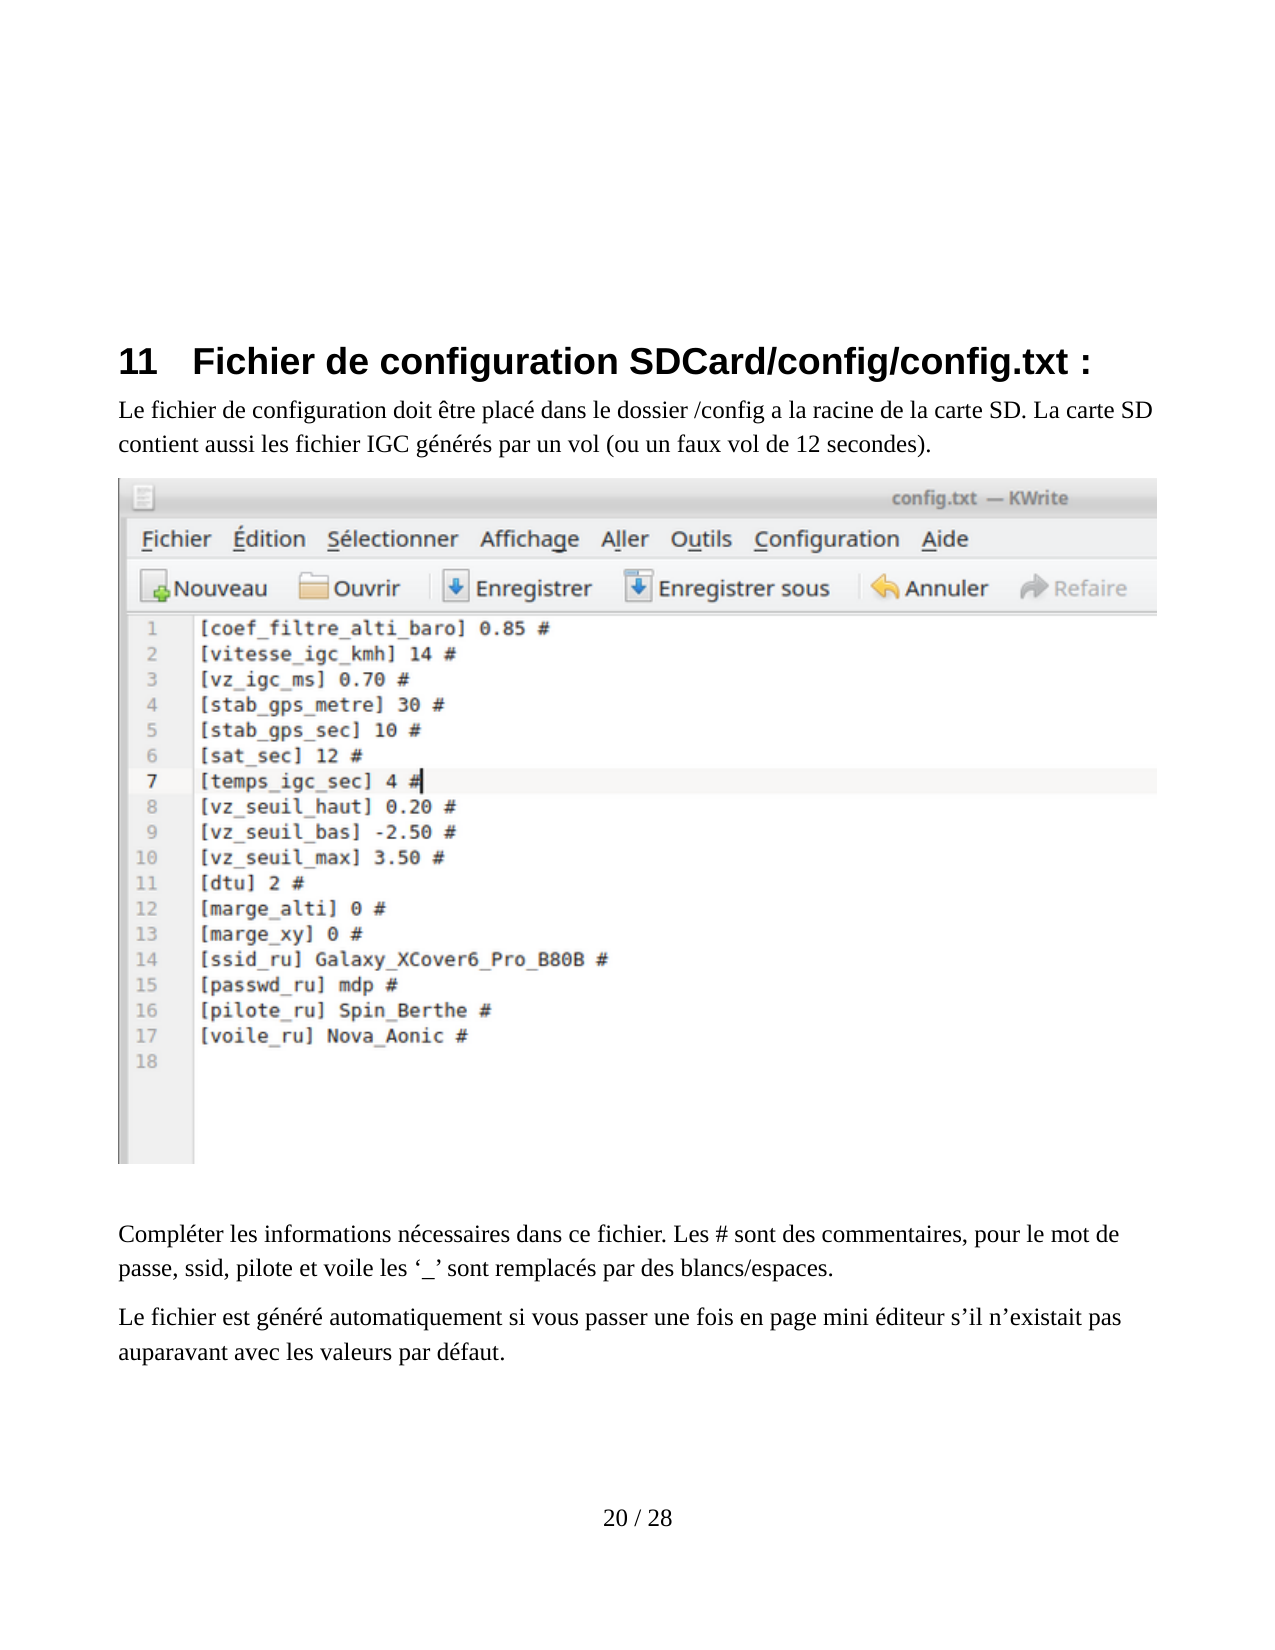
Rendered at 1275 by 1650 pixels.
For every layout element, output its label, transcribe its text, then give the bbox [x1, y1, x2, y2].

subtitle Fichier de configuration SDCard/config/config.txt : [118, 339, 1157, 382]
text Compléter les informations nécessaires dans ce fichier. Les # sont des commentaires, pour le mot de passe, ssid, pilote et voile les ‘_’ sont remplacés par des blancs/espaces. [118, 1219, 1157, 1282]
picture [118, 478, 1157, 1164]
text Le fichier est généré automatiquement si vous passer une fois en page mini éditeur s’il n’existait pas auparavant avec les valeurs par défaut. [118, 1302, 1157, 1366]
text Le fichier de configuration doit être placé dans le dossier /config a la racine de la carte SD. La carte SD contient aussi les fichier IGC générés par un vol (ou un faux vol de 12 secondes). [118, 395, 1157, 458]
